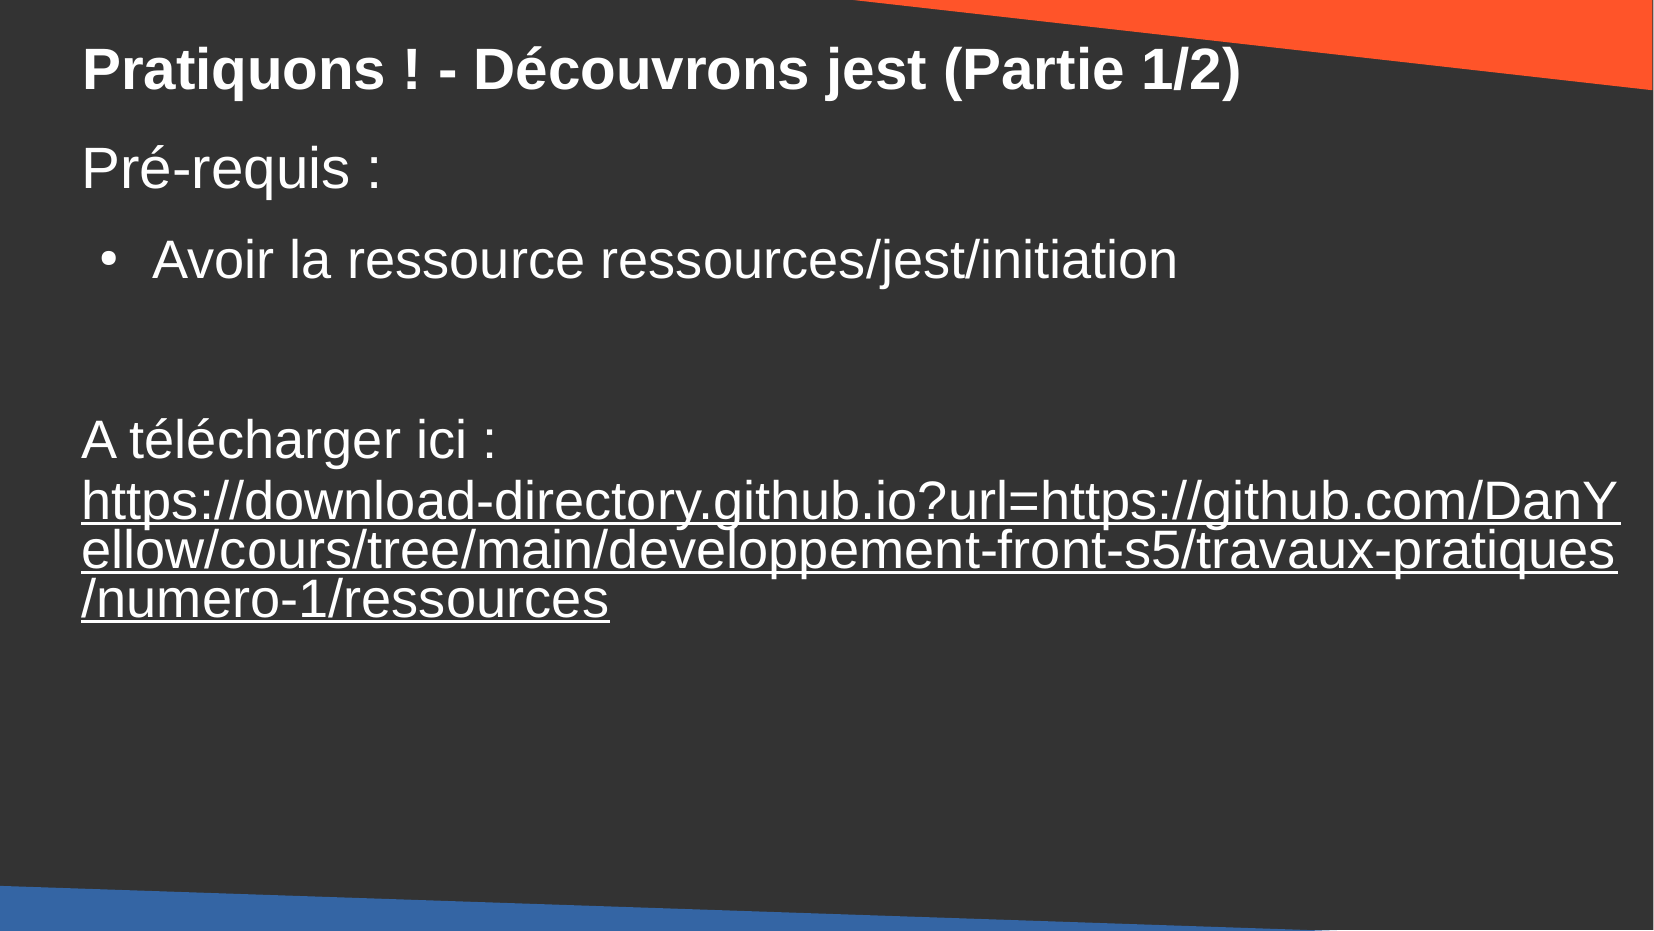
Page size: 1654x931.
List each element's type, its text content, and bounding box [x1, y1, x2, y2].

text_box [0, 885, 1337, 931]
title Pratiquons ! - Découvrons jest (Partie 1/2) [82, 37, 1571, 114]
text_box [853, 0, 1653, 91]
list Pré-requis : Avoir la ressource ressources/jest/initiation A télécharger ici : https://download-directory.github.io?url=https://github.com/DanYellow/cours/tree/main/developpement-front-s5/travaux-pratiques/numero-1/ressources [81, 135, 1621, 721]
